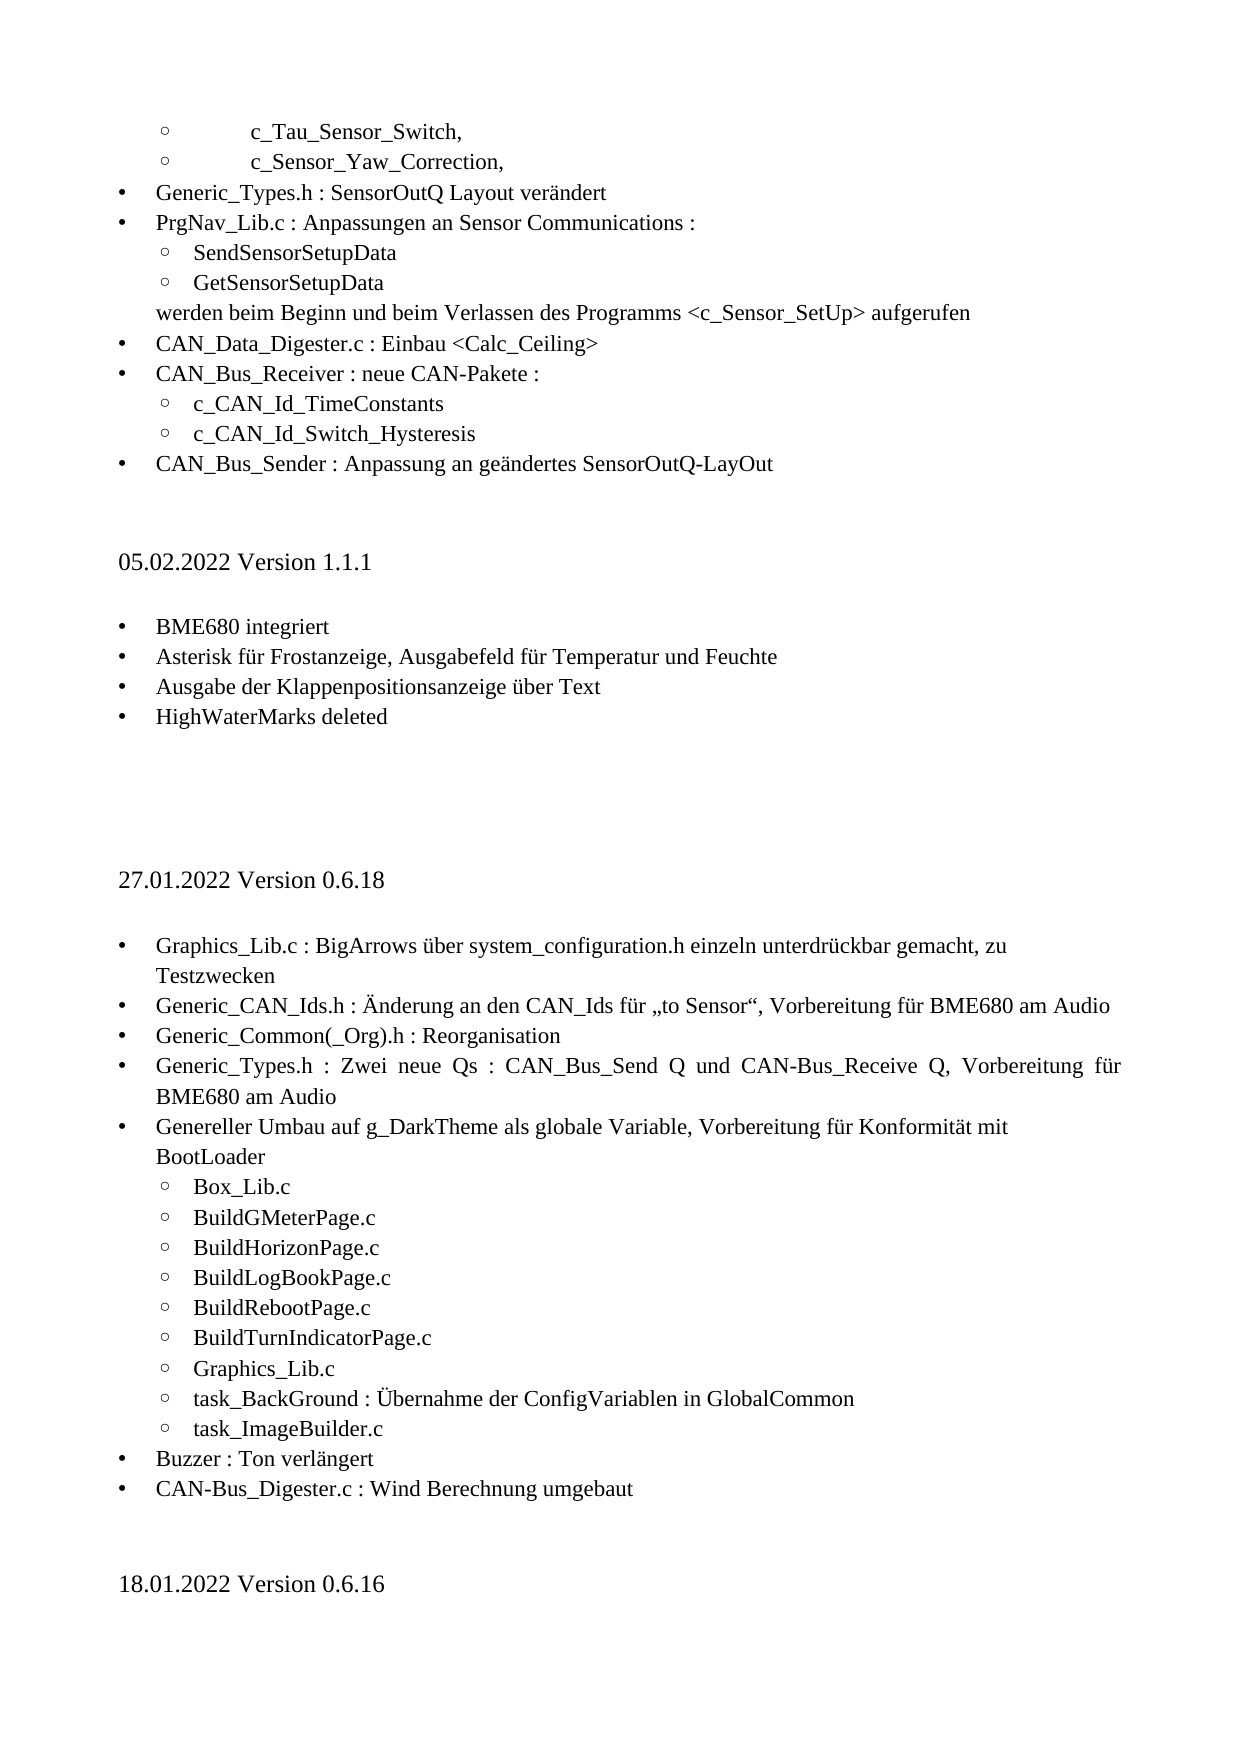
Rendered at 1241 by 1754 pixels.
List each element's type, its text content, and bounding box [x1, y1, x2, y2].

list BuildTurnIndicatorPage.c [156, 1324, 1122, 1351]
list BuildGMeterPage.c [156, 1203, 1122, 1230]
list CAN-Bus_Digester.c : Wind Berechnung umgebaut [118, 1475, 1122, 1532]
text 18.01.2022 Version 0.6.16 [118, 1569, 1122, 1598]
list Ausgabe der Klappenpositionsanzeige über Text [118, 673, 1122, 699]
list Generic_CAN_Ids.h : Änderung an den CAN_Ids für „to Sensor“, Vorbereitung für BME680 am Audio [118, 992, 1122, 1018]
list Generic_Types.h : Zwei neue Qs : CAN_Bus_Send Q und CAN-Bus_Receive Q, Vorbereitung für BME680 am Audio [118, 1052, 1122, 1109]
list SendSensorSetupData [156, 239, 1122, 265]
list task_ImageBuilder.c [156, 1415, 1122, 1441]
list Buzzer : Ton verlängert [118, 1445, 1122, 1472]
list PrgNav_Lib.c : Anpassungen an Sensor Communications : [118, 209, 1122, 235]
list c_Sensor_Yaw_Correction, [156, 148, 1122, 175]
list CAN_Bus_Receiver : neue CAN-Pakete : [118, 360, 1122, 386]
text 05.02.2022 Version 1.1.1 [118, 547, 1122, 575]
list BuildHorizonPage.c [156, 1234, 1122, 1260]
list c_CAN_Id_TimeConstants [156, 390, 1122, 416]
list Box_Lib.c [156, 1173, 1122, 1200]
list werden beim Beginn und beim Verlassen des Programms <c_Sensor_SetUp> aufgerufen [118, 299, 1122, 326]
list Generic_Common(_Org).h : Reorganisation [118, 1022, 1122, 1049]
list BME680 integriert [118, 613, 1122, 639]
list CAN_Data_Digester.c : Einbau <Calc_Ceiling> [118, 329, 1122, 356]
list Generic_Types.h : SensorOutQ Layout verändert [118, 178, 1122, 205]
list c_CAN_Id_Switch_Hysteresis [156, 420, 1122, 447]
list Graphics_Lib.c [156, 1354, 1122, 1381]
list CAN_Bus_Sender : Anpassung an geändertes SensorOutQ-LayOut [118, 450, 1122, 477]
list GetSensorSetupData [156, 269, 1122, 296]
text 27.01.2022 Version 0.6.18 [118, 866, 1122, 894]
list Graphics_Lib.c : BigArrows über system_configuration.h einzeln unterdrückbar gemacht, zu Testzwecken [118, 932, 1122, 988]
list Asterisk für Frostanzeige, Ausgabefeld für Temperatur und Feuchte [118, 643, 1122, 669]
list BuildLogBookPage.c [156, 1264, 1122, 1290]
list Genereller Umbau auf g_DarkTheme als globale Variable, Vorbereitung für Konformität mit BootLoader [118, 1113, 1122, 1169]
list c_Tau_Sensor_Switch, [156, 118, 1122, 144]
list task_BackGround : Übernahme der ConfigVariablen in GlobalCommon [156, 1385, 1122, 1411]
list BuildRebootPage.c [156, 1294, 1122, 1321]
list HighWaterMarks deleted [118, 703, 1122, 730]
